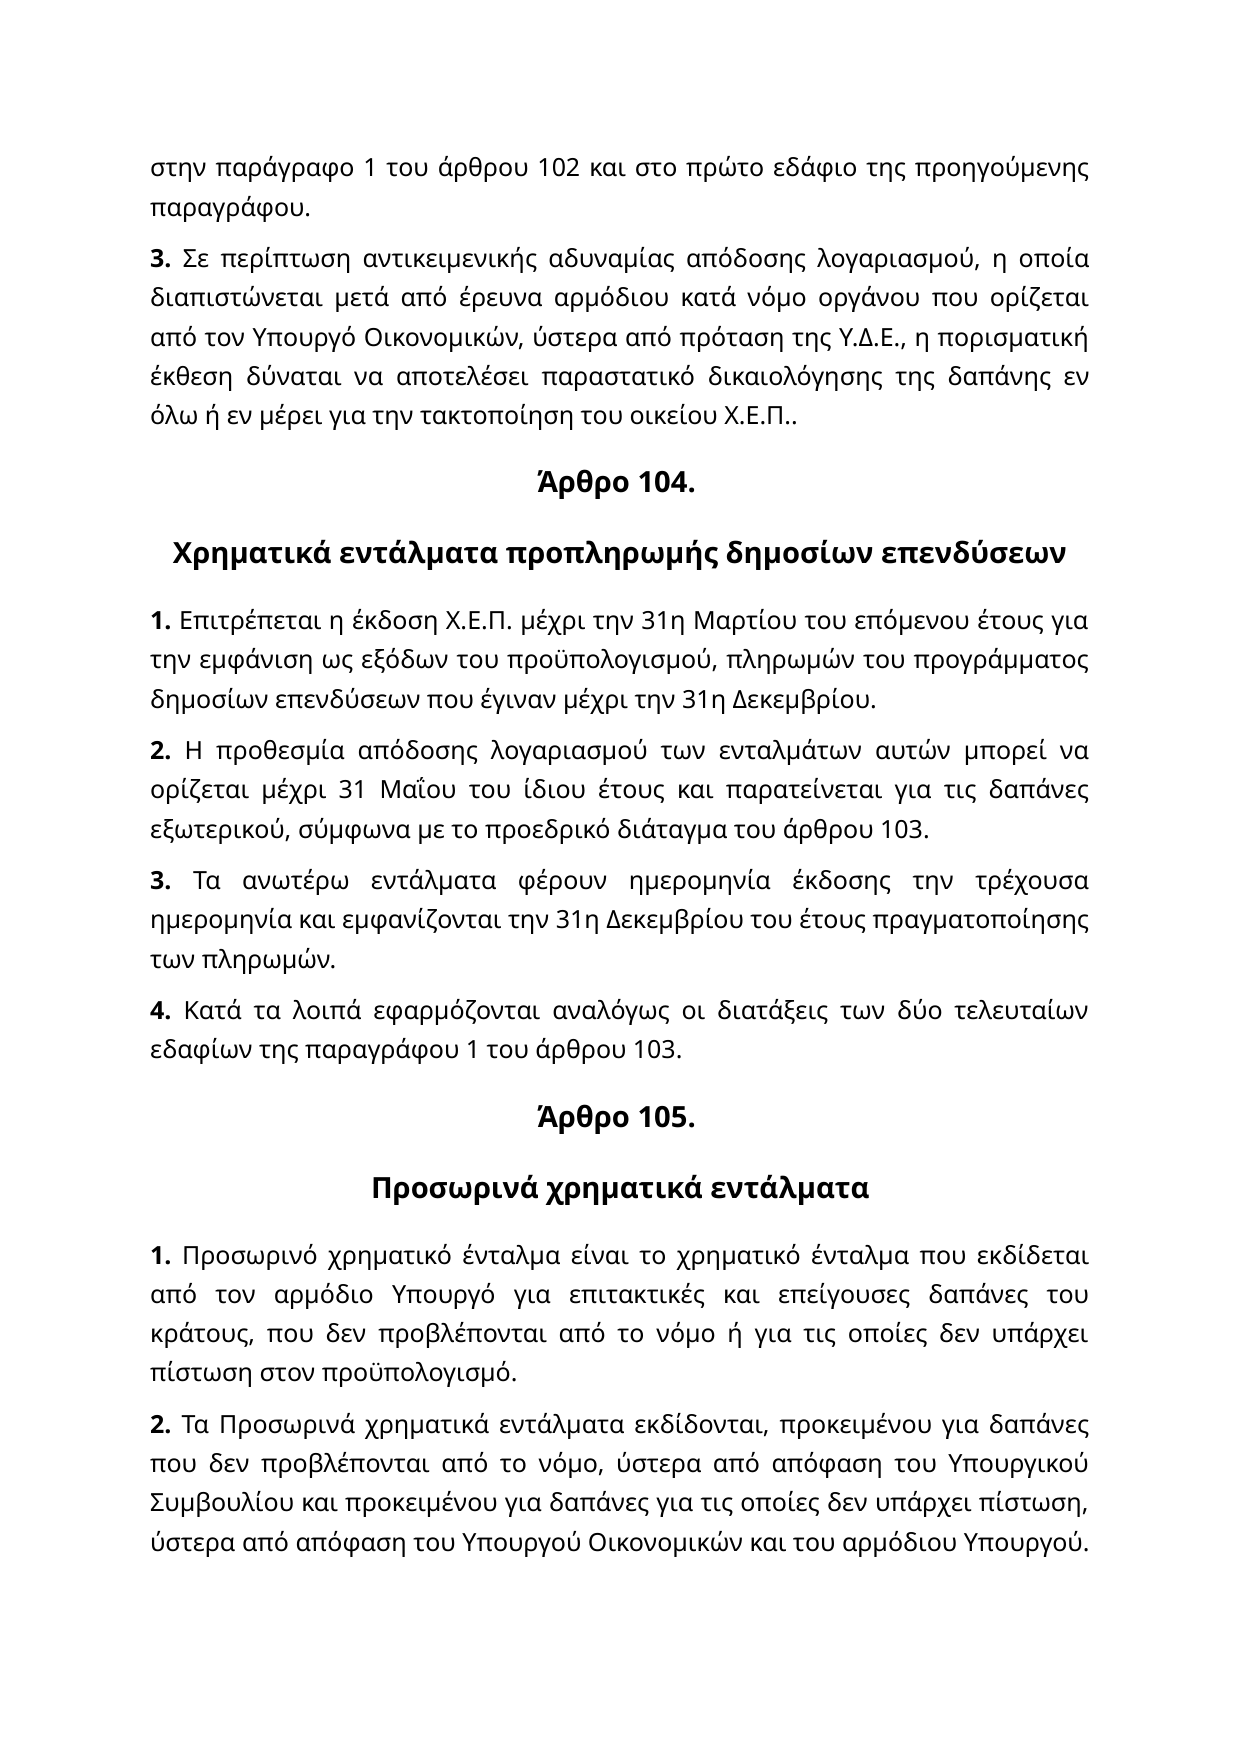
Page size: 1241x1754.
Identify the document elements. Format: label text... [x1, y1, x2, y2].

text 3. Σε περίπτωση αντικειμενικής αδυναμίας απόδοσης λογαριασμού, η οποία διαπιστώνεται μετά από έρευνα αρμόδιου κατά νόμο οργάνου που ορίζεται από τον Υπουργό Οικονομικών, ύστερα από πρόταση της Υ.Δ.Ε., η πορισματική έκθεση δύναται να αποτελέσει παραστατικό δικαιολόγησης της δαπάνης εν όλω ή εν μέρει για την τακτοποίηση του οικείου Χ.Ε.Π.. [150, 241, 1090, 432]
subtitle Άρθρο 104. [150, 462, 1090, 501]
text 2. Τα Προσωρινά χρηματικά εντάλματα εκδίδονται, προκειμένου για δαπάνες που δεν προβλέπονται από το νόμο, ύστερα από απόφαση του Υπουργικού Συμβουλίου και προκειμένου για δαπάνες για τις οποίες δεν υπάρχει πίστωση, ύστερα από απόφαση του Υπουργού Οικονομικών και του αρμόδιου Υπουργού. [150, 1407, 1090, 1558]
subtitle Προσωρινά χρηματικά εντάλματα [150, 1167, 1090, 1207]
text 1. Επιτρέπεται η έκδοση Χ.Ε.Π. μέχρι την 31η Μαρτίου του επόμενου έτους για την εμφάνιση ως εξόδων του προϋπολογισμού, πληρωμών του προγράμματος δημοσίων επενδύσεων που έγιναν μέχρι την 31η Δεκεμβρίου. [150, 603, 1090, 715]
text 4. Κατά τα λοιπά εφαρμόζονται αναλόγως οι διατάξεις των δύο τελευταίων εδαφίων της παραγράφου 1 του άρθρου 103. [150, 993, 1090, 1066]
text 2. Η προθεσμία απόδοσης λογαριασμού των ενταλμάτων αυτών μπορεί να ορίζεται μέχρι 31 Μαΐου του ίδιου έτους και παρατείνεται για τις δαπάνες εξωτερικού, σύμφωνα με το προεδρικό διάταγμα του άρθρου 103. [150, 733, 1090, 845]
text στην παράγραφο 1 του άρθρου 102 και στο πρώτο εδάφιο της προηγούμενης παραγράφου. [150, 150, 1090, 223]
subtitle Άρθρο 105. [150, 1096, 1090, 1136]
subtitle Χρηματικά εντάλματα προπληρωμής δημοσίων επενδύσεων [150, 532, 1090, 572]
text 3. Τα ανωτέρω εντάλματα φέρουν ημερομηνία έκδοσης την τρέχουσα ημερομηνία και εμφανίζονται την 31η Δεκεμβρίου του έτους πραγματοποίησης των πληρωμών. [150, 863, 1090, 975]
text 1. Προσωρινό χρηματικό ένταλμα είναι το χρηματικό ένταλμα που εκδίδεται από τον αρμόδιο Υπουργό για επιτακτικές και επείγουσες δαπάνες του κράτους, που δεν προβλέπονται από το νόμο ή για τις οποίες δεν υπάρχει πίστωση στον προϋπολογισμό. [150, 1237, 1090, 1389]
